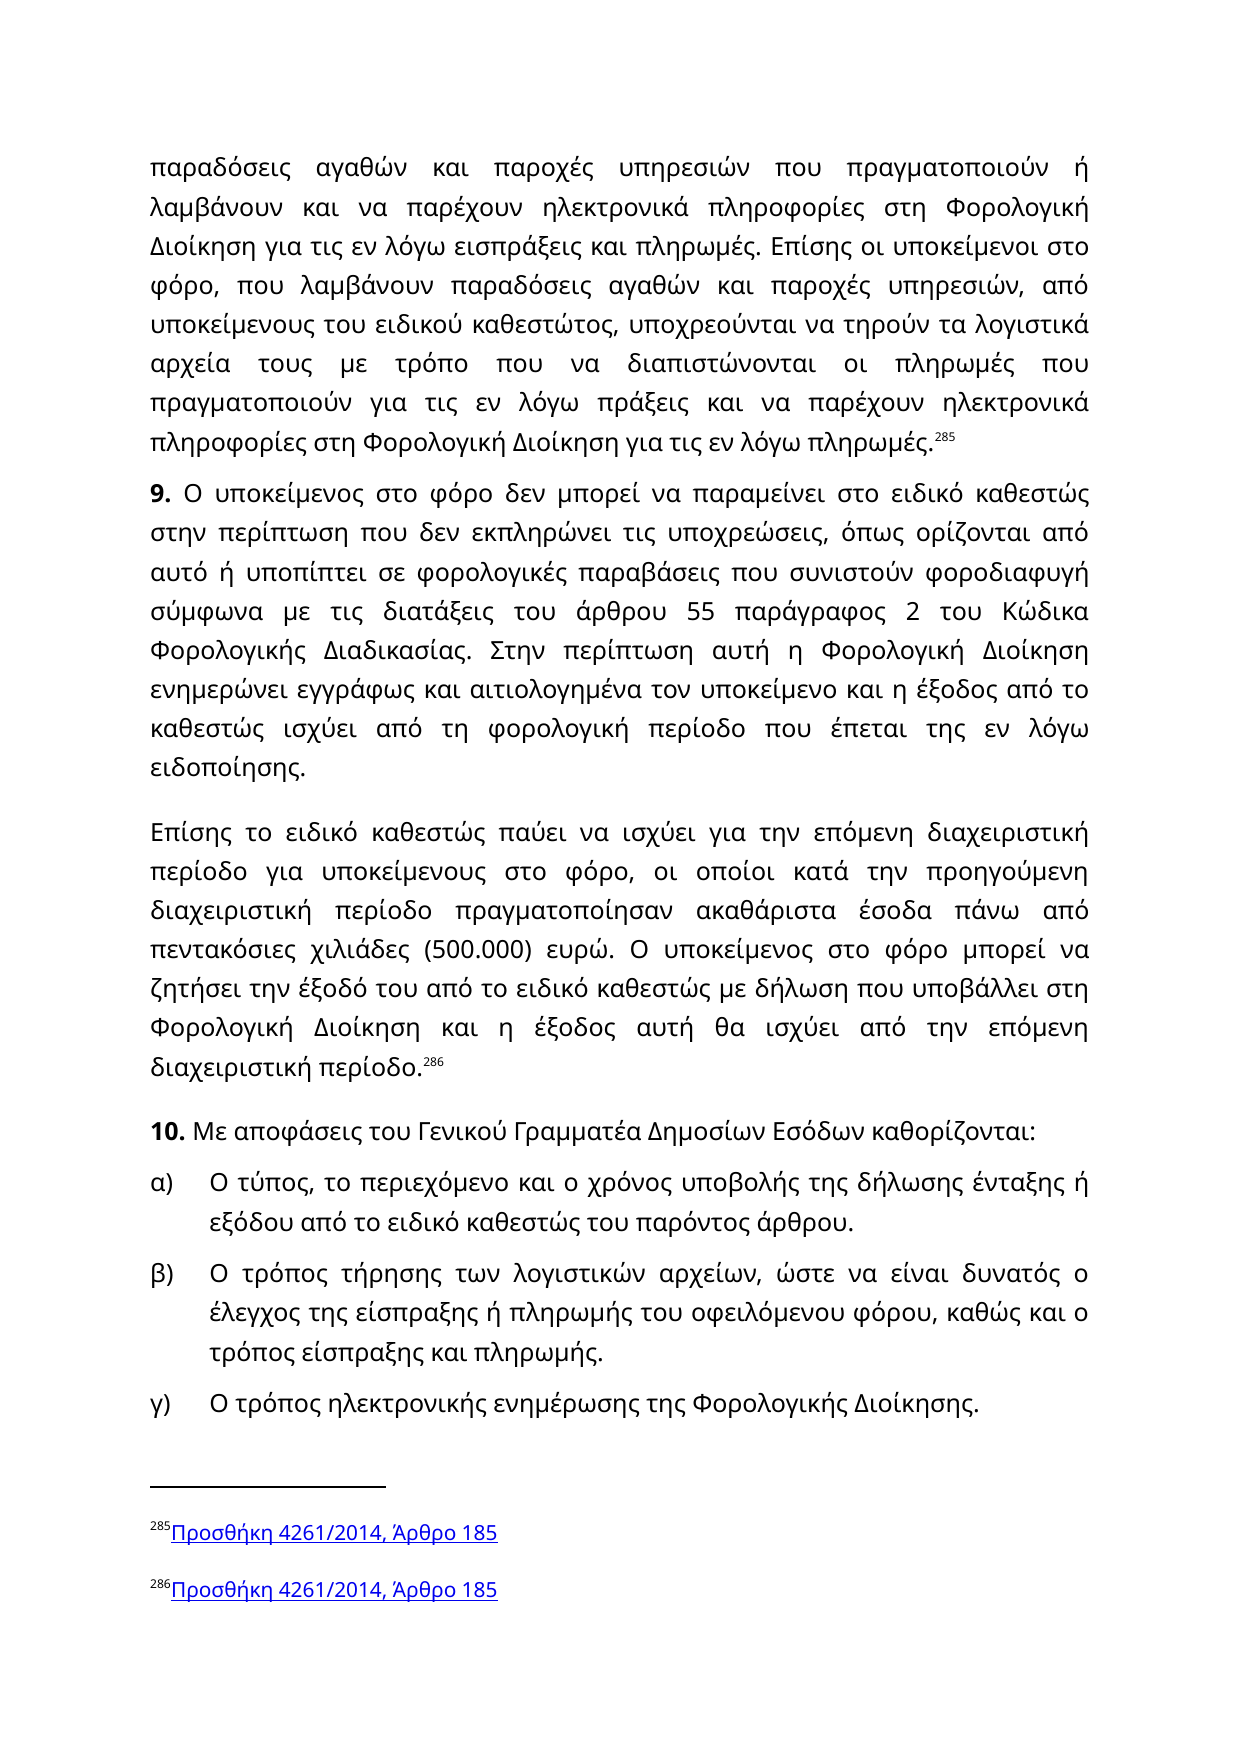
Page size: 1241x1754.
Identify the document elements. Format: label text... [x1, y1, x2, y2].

list γ) Ο τρόπος ηλεκτρονικής ενημέρωσης της Φορολογικής Διοίκησης. [150, 1386, 1090, 1420]
text Επίσης το ειδικό καθεστώς παύει να ισχύει για την επόμενη διαχειριστική περίοδο για υποκείμενους στο φόρο, οι οποίοι κατά την προηγούμενη διαχειριστική περίοδο πραγματοποίησαν ακαθάριστα έσοδα πάνω από πεντακόσιες χιλιάδες (500.000) ευρώ. Ο υποκείμενος στο φόρο μπορεί να ζητήσει την έξοδό του από το ειδικό καθεστώς με δήλωση που υποβάλλει στη Φορολογική Διοίκηση και η έξοδος αυτή θα ισχύει από την επόμενη διαχειριστική περίοδο. [150, 814, 1090, 1083]
text 9. Ο υποκείμενος στο φόρο δεν μπορεί να παραμείνει στο ειδικό καθεστώς στην περίπτωση που δεν εκπληρώνει τις υποχρεώσεις, όπως ορίζονται από αυτό ή υποπίπτει σε φορολογικές παραβάσεις που συνιστούν φοροδιαφυγή σύμφωνα με τις διατάξεις του άρθρου 55 παράγραφος 2 του Κώδικα Φορολογικής Διαδικασίας. Στην περίπτωση αυτή η Φορολογική Διοίκηση ενημερώνει εγγράφως και αιτιολογημένα τον υποκείμενο και η έξοδος από το καθεστώς ισχύει από τη φορολογική περίοδο που έπεται της εν λόγω ειδοποίησης. [150, 476, 1090, 784]
list β) Ο τρόπος τήρησης των λογιστικών αρχείων, ώστε να είναι δυνατός ο έλεγχος της είσπραξης ή πληρωμής του οφειλόμενου φόρου, καθώς και ο τρόπος είσπραξης και πληρωμής. [150, 1256, 1090, 1368]
list α) Ο τύπος, το περιεχόμενο και ο χρόνος υποβολής της δήλωσης ένταξης ή εξόδου από το ειδικό καθεστώς του παρόντος άρθρου. [150, 1165, 1090, 1238]
text παραδόσεις αγαθών και παροχές υπηρεσιών που πραγματοποιούν ή λαμβάνουν και να παρέχουν ηλεκτρονικά πληροφορίες στη Φορολογική Διοίκηση για τις εν λόγω εισπράξεις και πληρωμές. Επίσης οι υποκείμενοι στο φόρο, που λαμβάνουν παραδόσεις αγαθών και παροχές υπηρεσιών, από υποκείμενους του ειδικού καθεστώτος, υποχρεούνται να τηρούν τα λογιστικά αρχεία τους με τρόπο που να διαπιστώνονται οι πληρωμές που πραγματοποιούν για τις εν λόγω πράξεις και να παρέχουν ηλεκτρονικά πληροφορίες στη Φορολογική Διοίκηση για τις εν λόγω πληρωμές. [150, 150, 1090, 458]
text 10. Με αποφάσεις του Γενικού Γραμματέα Δημοσίων Εσόδων καθορίζονται: [150, 1113, 1090, 1147]
text Προσθήκη 4261/2014, Άρθρο 185 [150, 1518, 1090, 1546]
text Προσθήκη 4261/2014, Άρθρο 185 [150, 1576, 1090, 1604]
